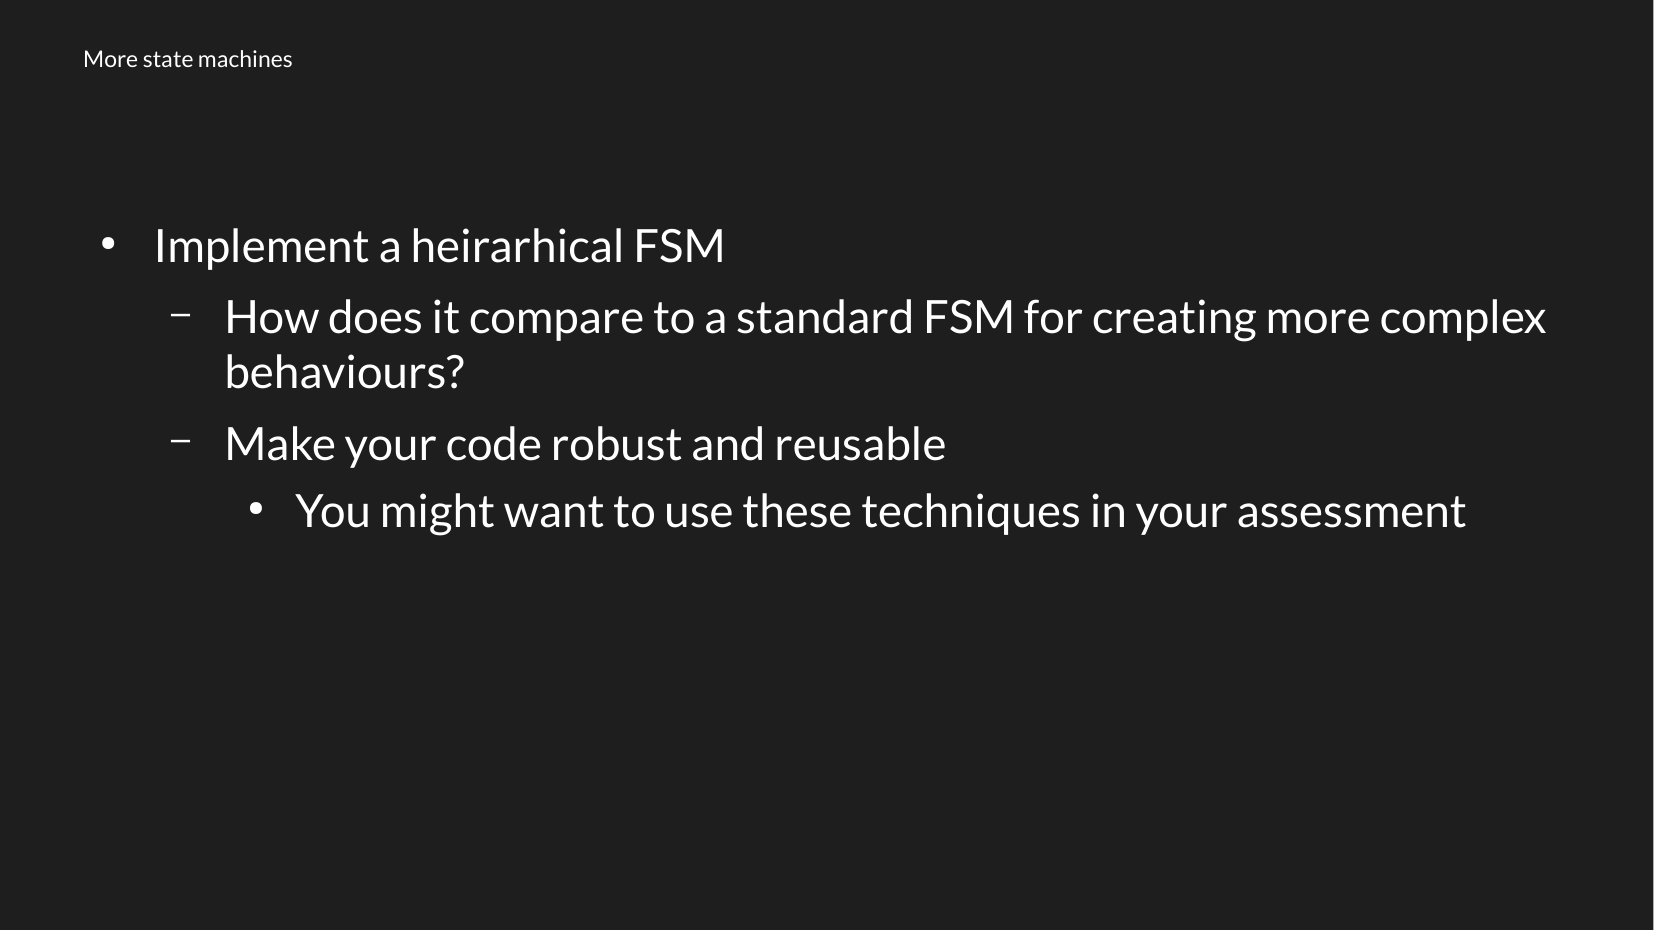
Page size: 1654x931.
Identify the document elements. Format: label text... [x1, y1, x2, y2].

title More state machines [83, 0, 1571, 119]
list Implement a heirarhical FSM How does it compare to a standard FSM for creating more complex behaviours? Make your code robust and reusable You might want to use these techniques in your assessment [82, 217, 1571, 839]
